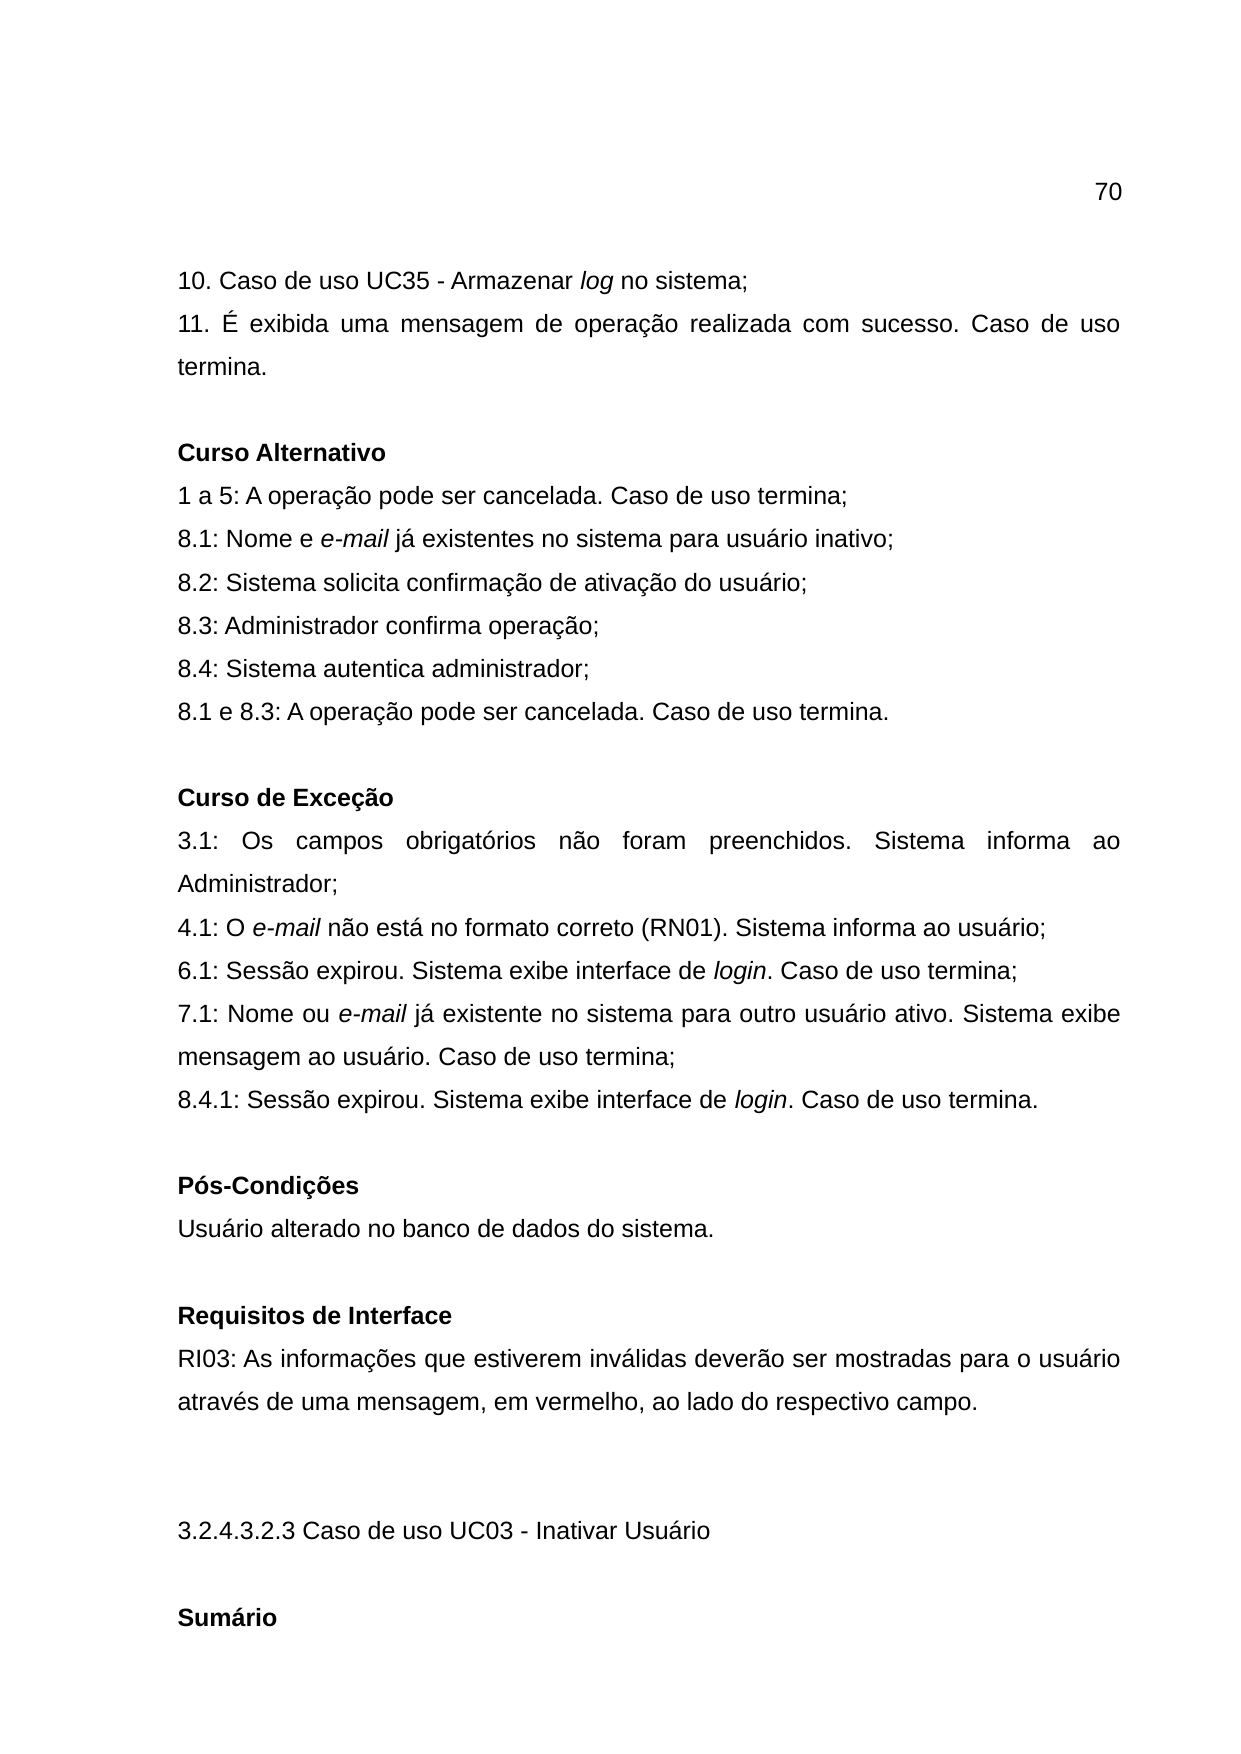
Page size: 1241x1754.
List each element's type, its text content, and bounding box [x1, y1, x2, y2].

text 11. É exibida uma mensagem de operação realizada com sucesso. Caso de uso termina. [177, 309, 1122, 381]
text RI03: As informações que estiverem inválidas deverão ser mostradas para o usuário através de uma mensagem, em vermelho, ao lado do respectivo campo. [177, 1344, 1122, 1416]
text Sumário [177, 1603, 1122, 1631]
text 8.4: Sistema autentica administrador; [177, 654, 1122, 683]
text Usuário alterado no banco de dados do sistema. [177, 1214, 1122, 1243]
text 8.4.1: Sessão expirou. Sistema exibe interface de login. Caso de uso termina. [177, 1085, 1122, 1114]
text 4.1: O e-mail não está no formato correto (RN01). Sistema informa ao usuário; [177, 913, 1122, 941]
text Requisitos de Interface [177, 1301, 1122, 1329]
text 6.1: Sessão expirou. Sistema exibe interface de login. Caso de uso termina; [177, 956, 1122, 984]
text 8.1 e 8.3: A operação pode ser cancelada. Caso de uso termina. [177, 697, 1122, 726]
text 3.1: Os campos obrigatórios não foram preenchidos. Sistema informa ao Administrador; [177, 826, 1122, 898]
text Curso Alternativo [177, 438, 1122, 467]
text 3.2.4.3.2.3 Caso de uso UC03 - Inativar Usuário [177, 1516, 1122, 1545]
text 8.2: Sistema solicita confirmação de ativação do usuário; [177, 568, 1122, 596]
text 10. Caso de uso UC35 - Armazenar log no sistema; [177, 266, 1122, 294]
text Curso de Exceção [177, 783, 1122, 812]
text 8.3: Administrador confirma operação; [177, 611, 1122, 639]
text Pós-Condições [177, 1171, 1122, 1200]
text 8.1: Nome e e-mail já existentes no sistema para usuário inativo; [177, 524, 1122, 553]
text 1 a 5: A operação pode ser cancelada. Caso de uso termina; [177, 481, 1122, 510]
text 7.1: Nome ou e-mail já existente no sistema para outro usuário ativo. Sistema exibe mensagem ao usuário. Caso de uso termina; [177, 999, 1122, 1071]
